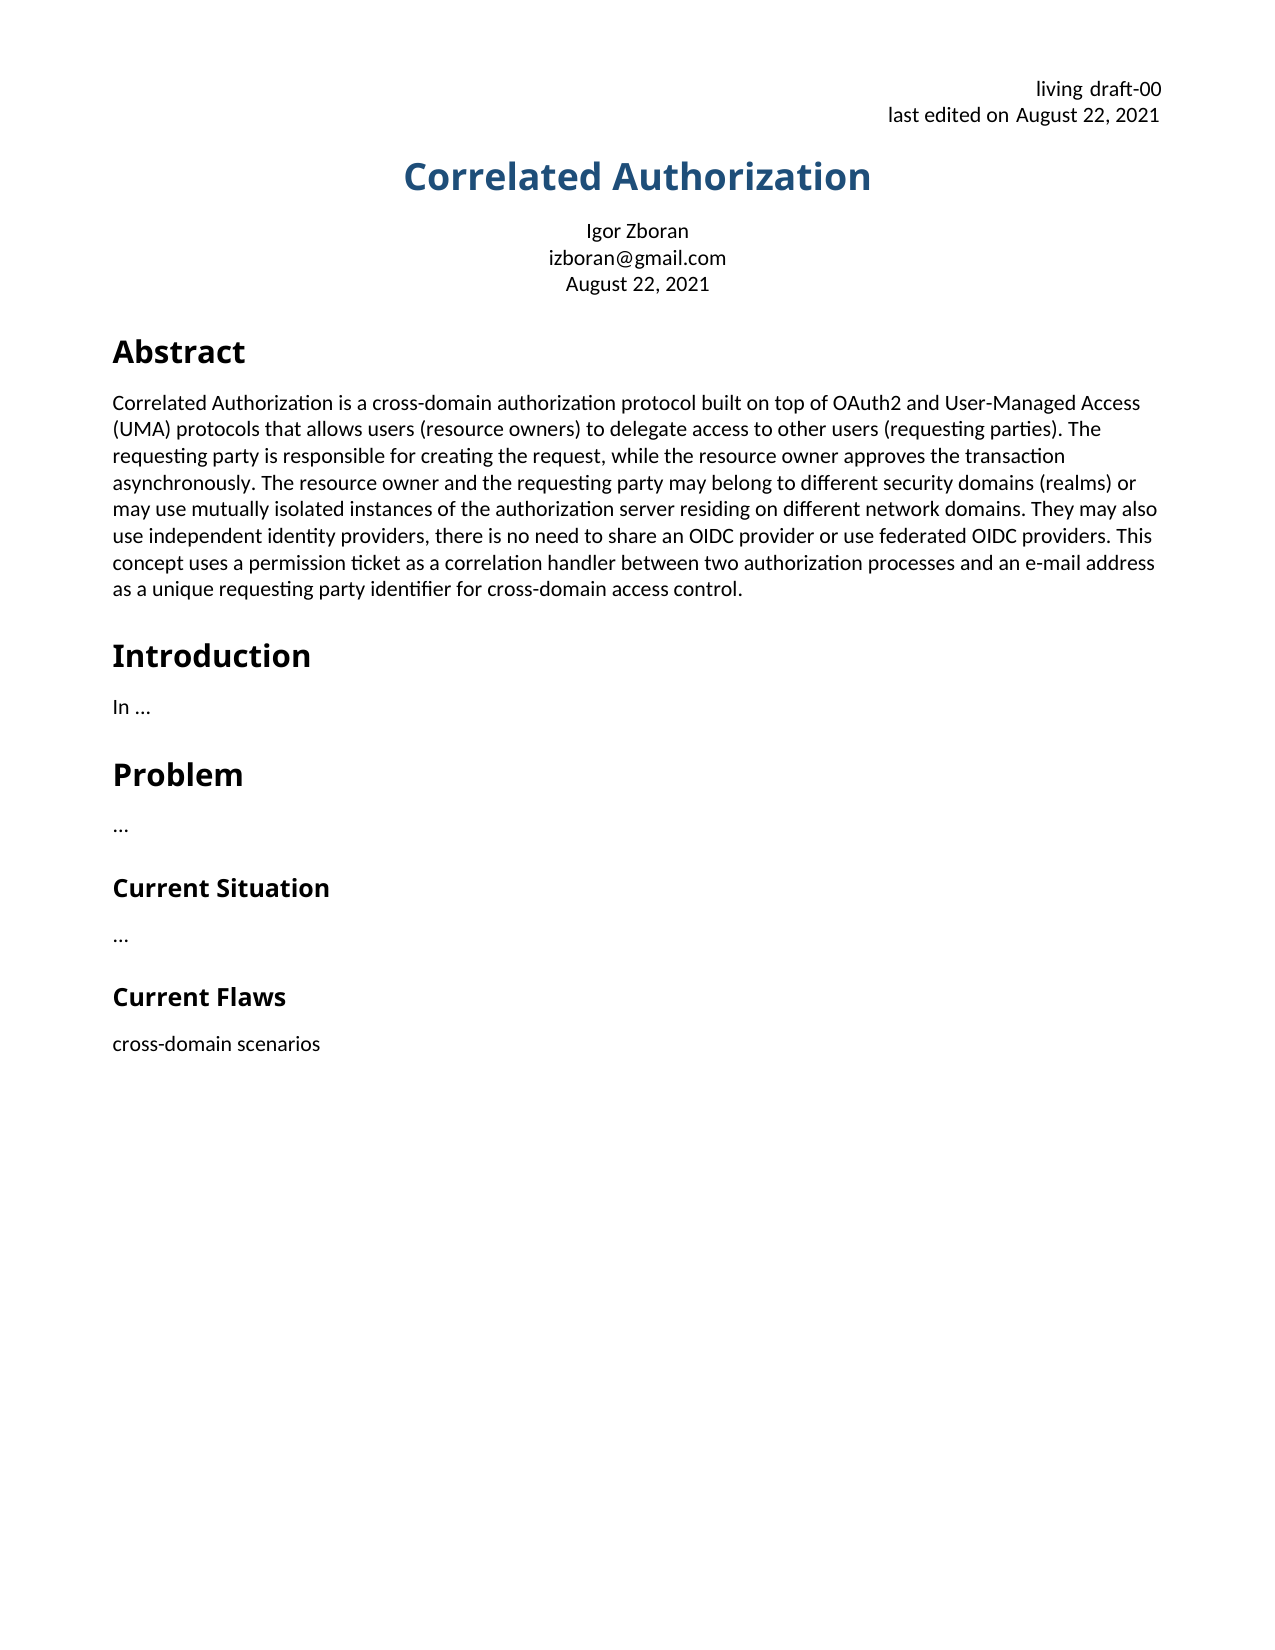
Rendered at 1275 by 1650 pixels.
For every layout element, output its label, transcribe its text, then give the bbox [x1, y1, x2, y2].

text Problem [112, 752, 1162, 795]
text Igor Zboran [112, 217, 1162, 244]
text ... [112, 921, 1162, 947]
text Current Situation [112, 871, 1162, 904]
text izboran@gmail.com [112, 244, 1162, 271]
text Correlated Authorization is a cross-domain authorization protocol built on top of OAuth2 and User-Managed Access (UMA) protocols that allows users (resource owners) to delegate access to other users (requesting parties). The requesting party is responsible for creating the request, while the resource owner approves the transaction asynchronously. The resource owner and the requesting party may belong to different security domains (realms) or may use mutually isolated instances of the authorization server residing on different network domains. They may also use independent identity providers, there is no need to share an OIDC provider or use federated OIDC providers. This concept uses a permission ticket as a correlation handler between two authorization processes and an e-mail address as a unique requesting party identifier for cross-domain access control. [112, 389, 1162, 602]
text August 22, 2021 [112, 271, 1162, 297]
text Abstract [112, 330, 1162, 372]
text ... [112, 811, 1162, 838]
text Current Flaws [112, 980, 1162, 1014]
text In ... [112, 693, 1162, 720]
text Correlated Authorization [112, 150, 1162, 201]
text Introduction [112, 634, 1162, 677]
text cross-domain scenarios [112, 1030, 1162, 1057]
